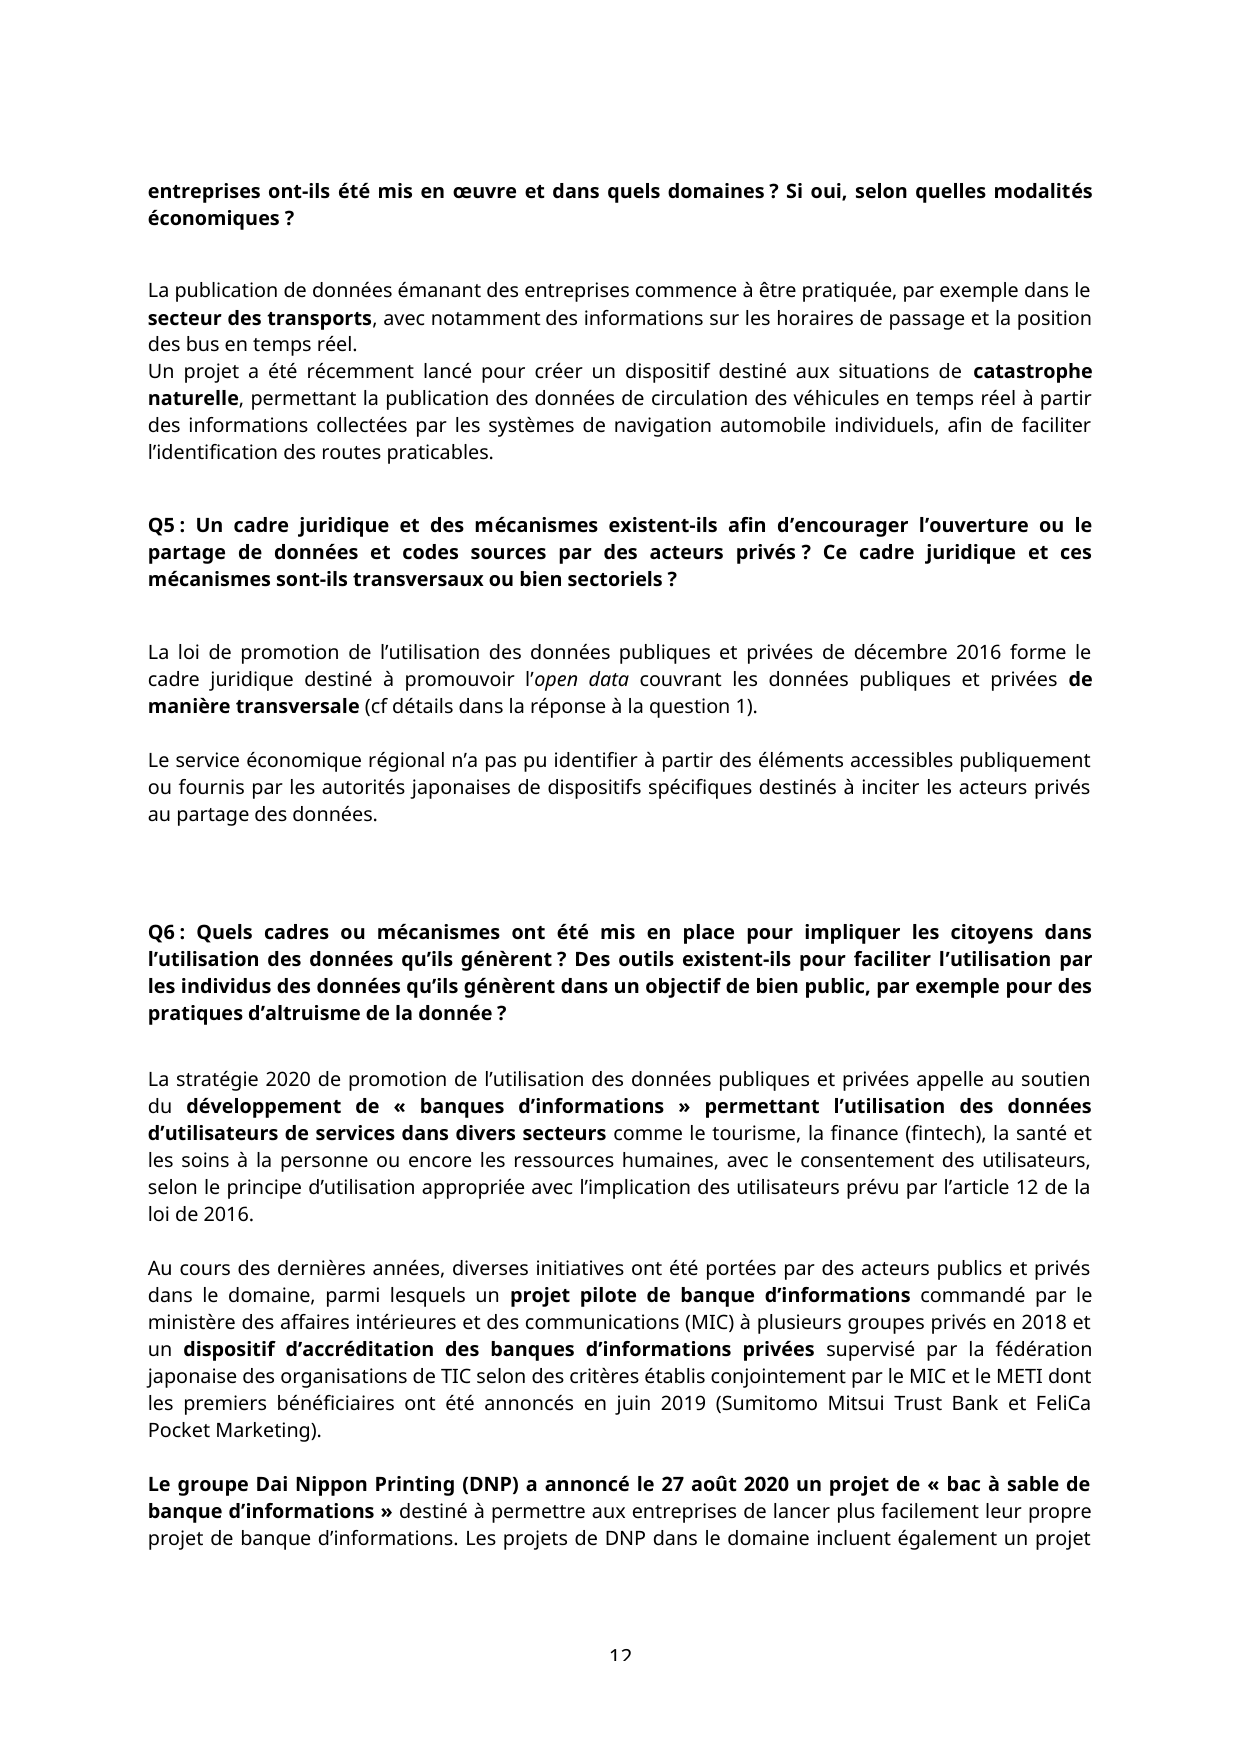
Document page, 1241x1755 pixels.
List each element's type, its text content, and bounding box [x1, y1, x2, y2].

text Le service économique régional n’a pas pu identifier à partir des éléments accessibles publiquement ou fournis par les autorités japonaises de dispositifs spécifiques destinés à inciter les acteurs privés au partage des données. [148, 746, 1093, 827]
text La stratégie 2020 de promotion de l’utilisation des données publiques et privées appelle au soutien du développement de « banques d’informations » permettant l’utilisation des données d’utilisateurs de services dans divers secteurs comme le tourisme, la finance (fintech), la santé et les soins à la personne ou encore les ressources humaines, avec le consentement des utilisateurs, selon le principe d’utilisation appropriée avec l’implication des utilisateurs prévu par l’article 12 de la loi de 2016. [148, 1066, 1093, 1228]
text Q5 : Un cadre juridique et des mécanismes existent-ils afin d’encourager l’ouverture ou le partage de données et codes sources par des acteurs privés ? Ce cadre juridique et ces mécanismes sont-ils transversaux ou bien sectoriels ? [148, 511, 1093, 592]
text Q6 : Quels cadres ou mécanismes ont été mis en place pour impliquer les citoyens dans l’utilisation des données qu’ils génèrent ? Des outils existent-ils pour faciliter l’utilisation par les individus des données qu’ils génèrent dans un objectif de bien public, par exemple pour des pratiques d’altruisme de la donnée ? [148, 918, 1093, 1026]
text entreprises ont-ils été mis en œuvre et dans quels domaines ? Si oui, selon quelles modalités économiques ? [148, 177, 1093, 231]
text Au cours des dernières années, diverses initiatives ont été portées par des acteurs publics et privés dans le domaine, parmi lesquels un projet pilote de banque d’informations commandé par le ministère des affaires intérieures et des communications (MIC) à plusieurs groupes privés en 2018 et un dispositif d’accréditation des banques d’informations privées supervisé par la fédération japonaise des organisations de TIC selon des critères établis conjointement par le MIC et le METI dont les premiers bénéficiaires ont été annoncés en juin 2019 (Sumitomo Mitsui Trust Bank et FeliCa Pocket Marketing). [148, 1254, 1093, 1443]
text La loi de promotion de l’utilisation des données publiques et privées de décembre 2016 forme le cadre juridique destiné à promouvoir l’open data couvrant les données publiques et privées de manière transversale (cf détails dans la réponse à la question 1). [148, 638, 1093, 719]
text Un projet a été récemment lancé pour créer un dispositif destiné aux situations de catastrophe naturelle, permettant la publication des données de circulation des véhicules en temps réel à partir des informations collectées par les systèmes de navigation automobile individuels, afin de faciliter l’identification des routes praticables. [148, 358, 1093, 466]
text La publication de données émanant des entreprises commence à être pratiquée, par exemple dans le secteur des transports, avec notamment des informations sur les horaires de passage et la position des bus en temps réel. [148, 277, 1093, 358]
text Le groupe Dai Nippon Printing (DNP) a annoncé le 27 août 2020 un projet de « bac à sable de banque d’informations » destiné à permettre aux entreprises de lancer plus facilement leur propre projet de banque d’informations. Les projets de DNP dans le domaine incluent également un projet [148, 1470, 1093, 1551]
